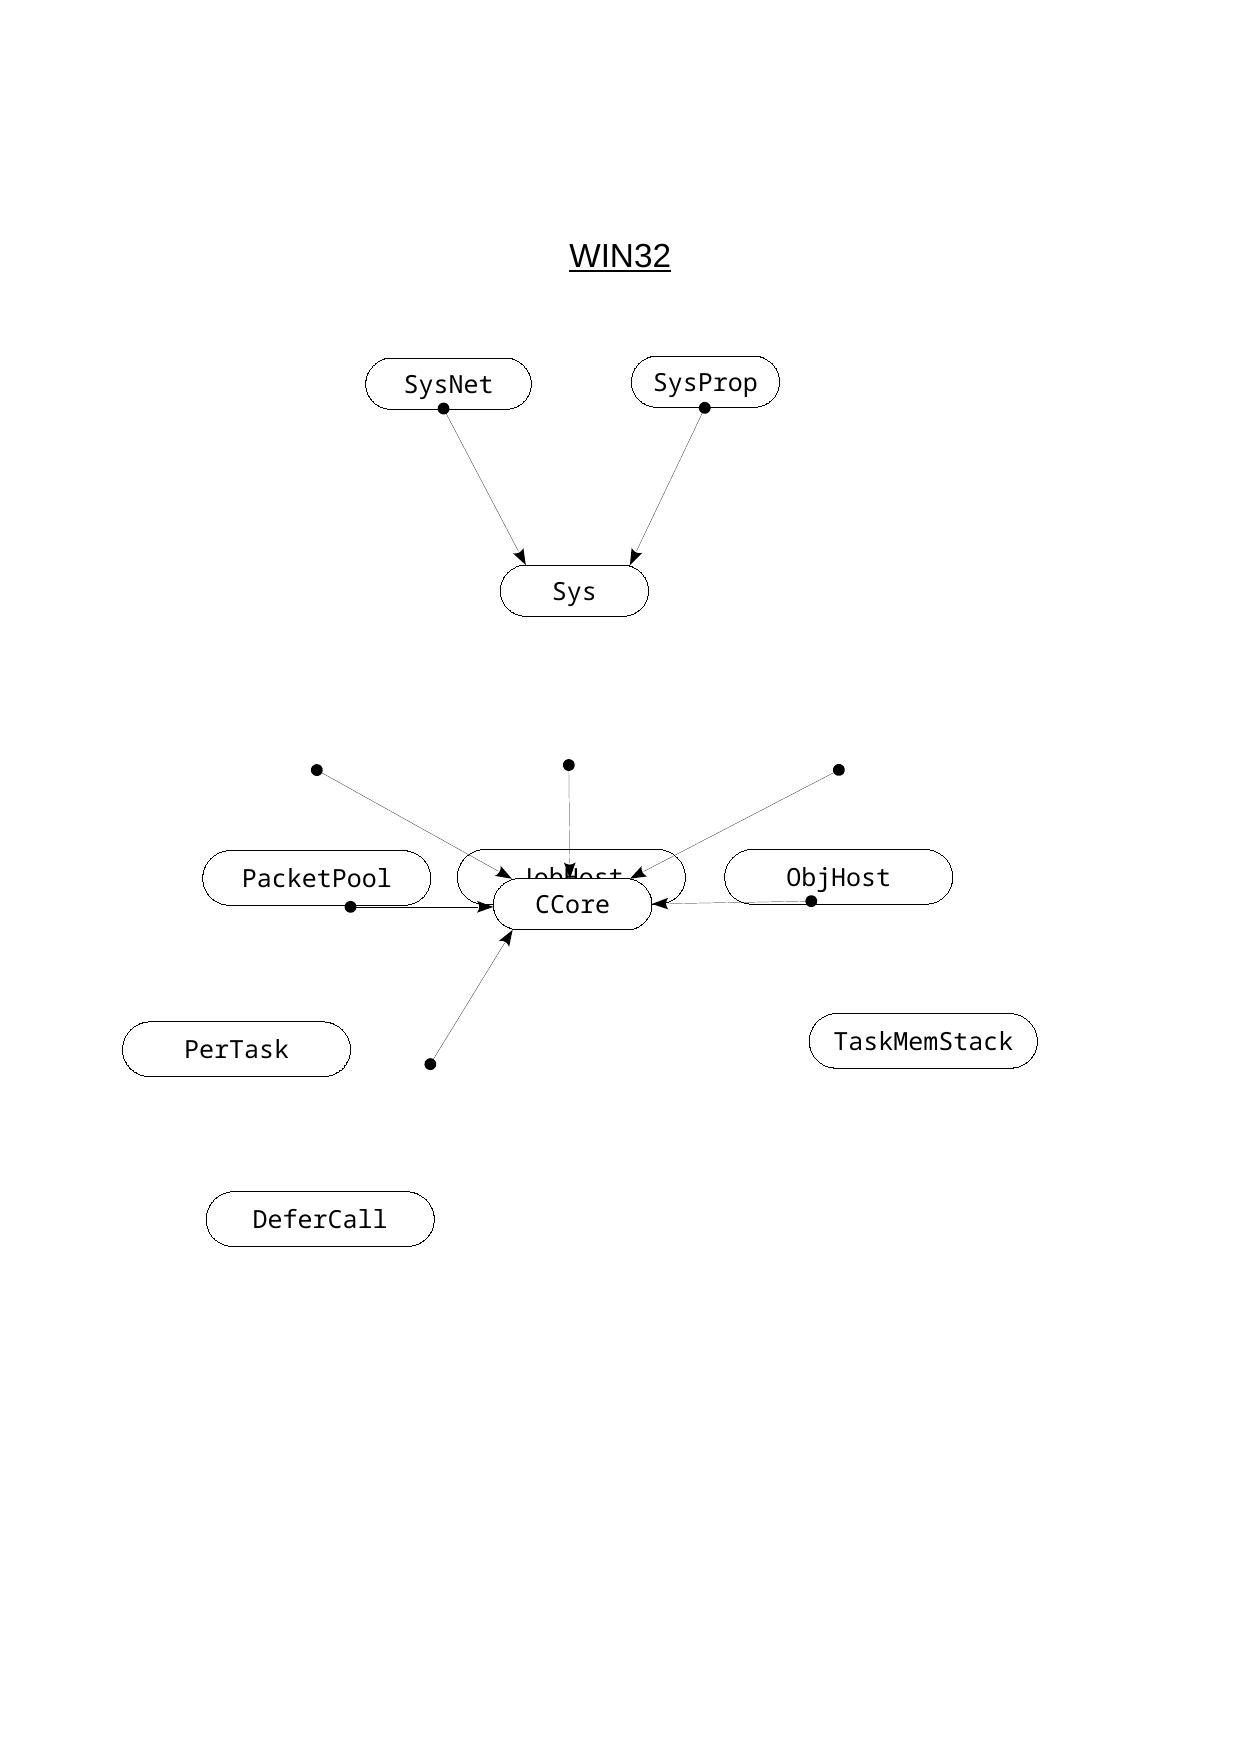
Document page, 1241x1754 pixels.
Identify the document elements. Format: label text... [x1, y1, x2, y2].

subtitle WIN32 [118, 236, 1122, 275]
